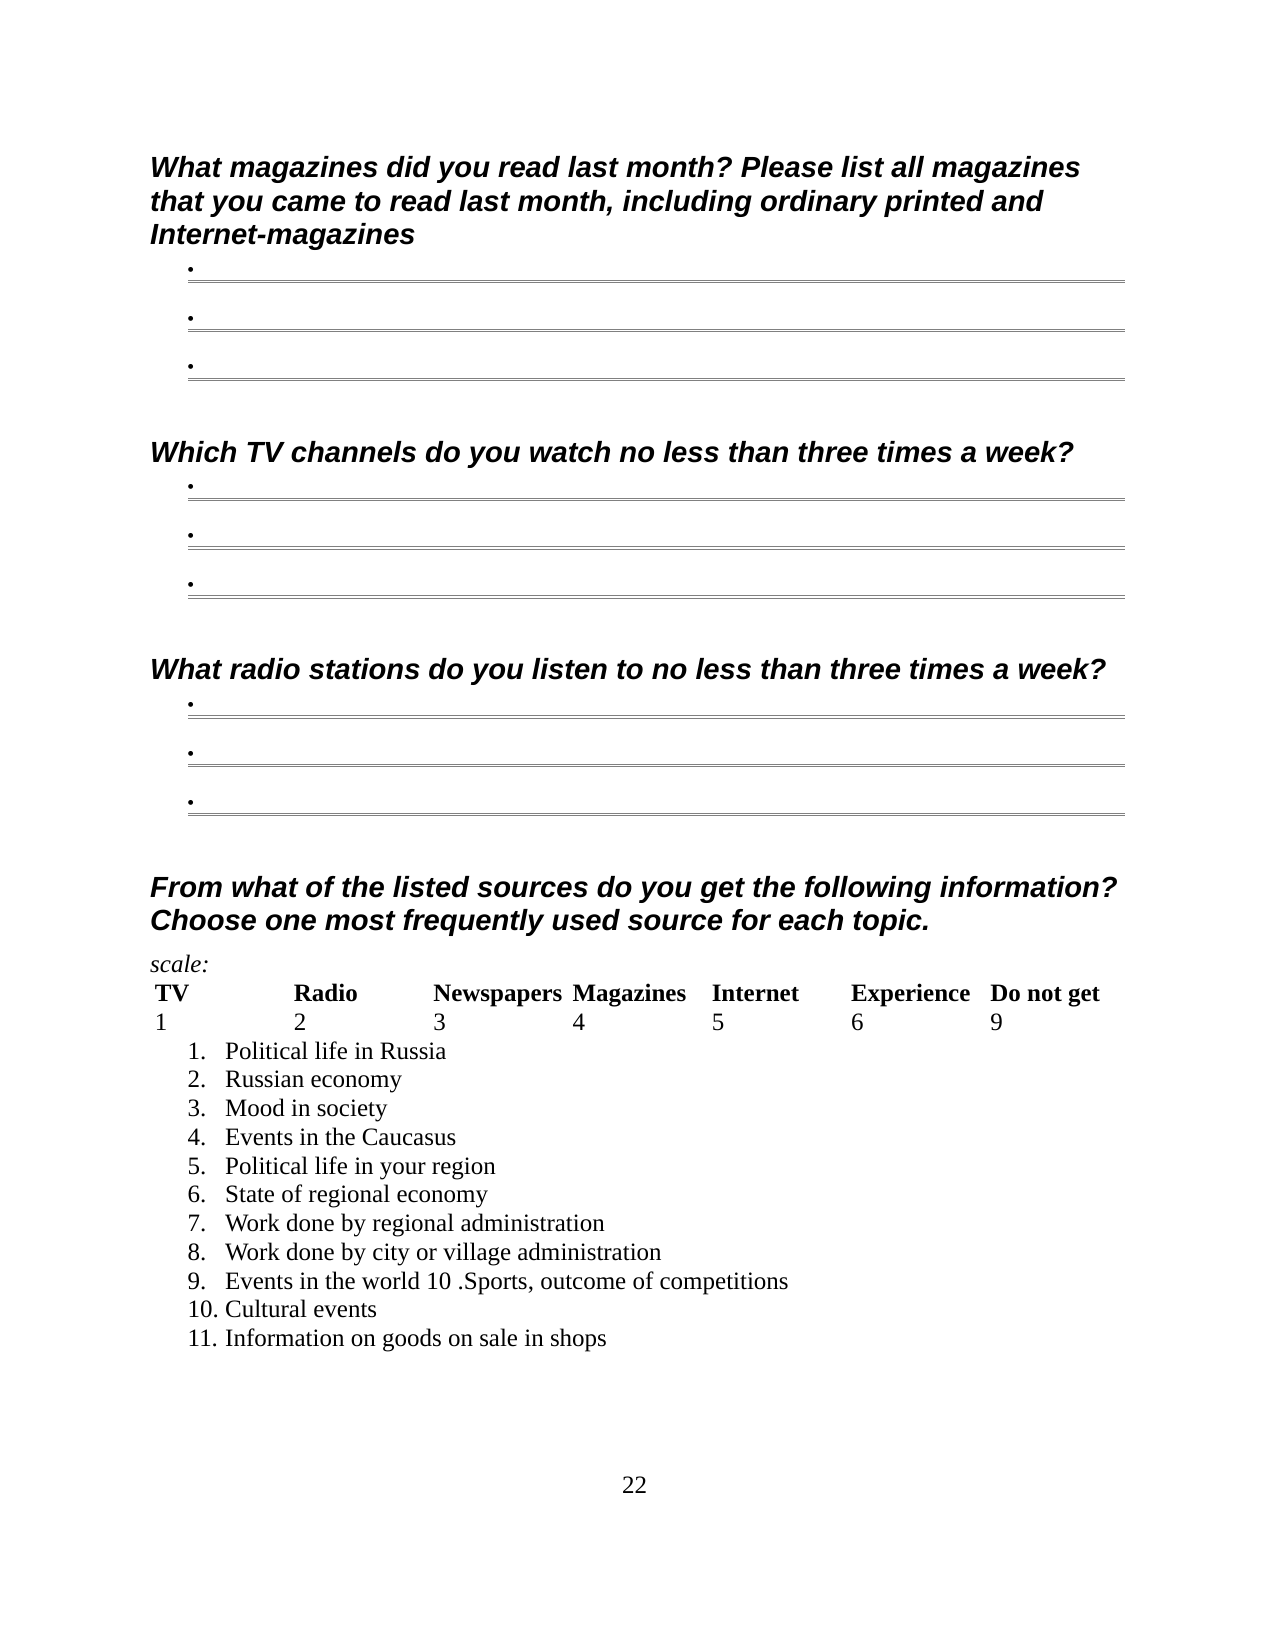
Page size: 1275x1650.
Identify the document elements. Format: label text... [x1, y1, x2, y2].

subtitle Which TV channels do you watch no less than three times a week? [150, 435, 1125, 468]
table_header Do not get [986, 978, 1125, 1007]
table_cell 2 [289, 1007, 428, 1036]
table_header Newspapers [429, 978, 568, 1007]
list Russian economy [187, 1064, 1125, 1093]
subtitle What radio stations do you listen to no less than three times a week? [150, 652, 1125, 686]
table_header Magazines [568, 978, 707, 1007]
table_header Internet [707, 978, 846, 1007]
table_cell 1 [150, 1007, 289, 1036]
list State of regional economy [187, 1179, 1125, 1208]
table_header Radio [289, 978, 428, 1007]
table_cell 3 [429, 1007, 568, 1036]
table_header Experience [846, 978, 986, 1007]
list Work done by regional administration [187, 1208, 1125, 1237]
list Political life in your region [187, 1151, 1125, 1179]
list Mood in society [187, 1093, 1125, 1122]
list Cultural events [187, 1294, 1125, 1323]
table_cell 5 [707, 1007, 846, 1036]
subtitle What magazines did you read last month? Please list all magazines that you came to read last month, including ordinary printed and Internet-magazines [150, 150, 1125, 251]
subtitle From what of the listed sources do you get the following information? Choose one most frequently used source for each topic. [150, 870, 1125, 937]
list Information on goods on sale in shops [187, 1323, 1125, 1352]
list Events in the Caucasus [187, 1122, 1125, 1151]
table_header TV [150, 978, 289, 1007]
table_cell 9 [986, 1007, 1125, 1036]
list Work done by city or village administration [187, 1237, 1125, 1266]
text scale: [150, 949, 1125, 978]
table_cell 6 [846, 1007, 986, 1036]
table_cell 4 [568, 1007, 707, 1036]
list Political life in Russia [187, 1036, 1125, 1064]
list Events in the world 10 .Sports, outcome of competitions [187, 1266, 1125, 1294]
